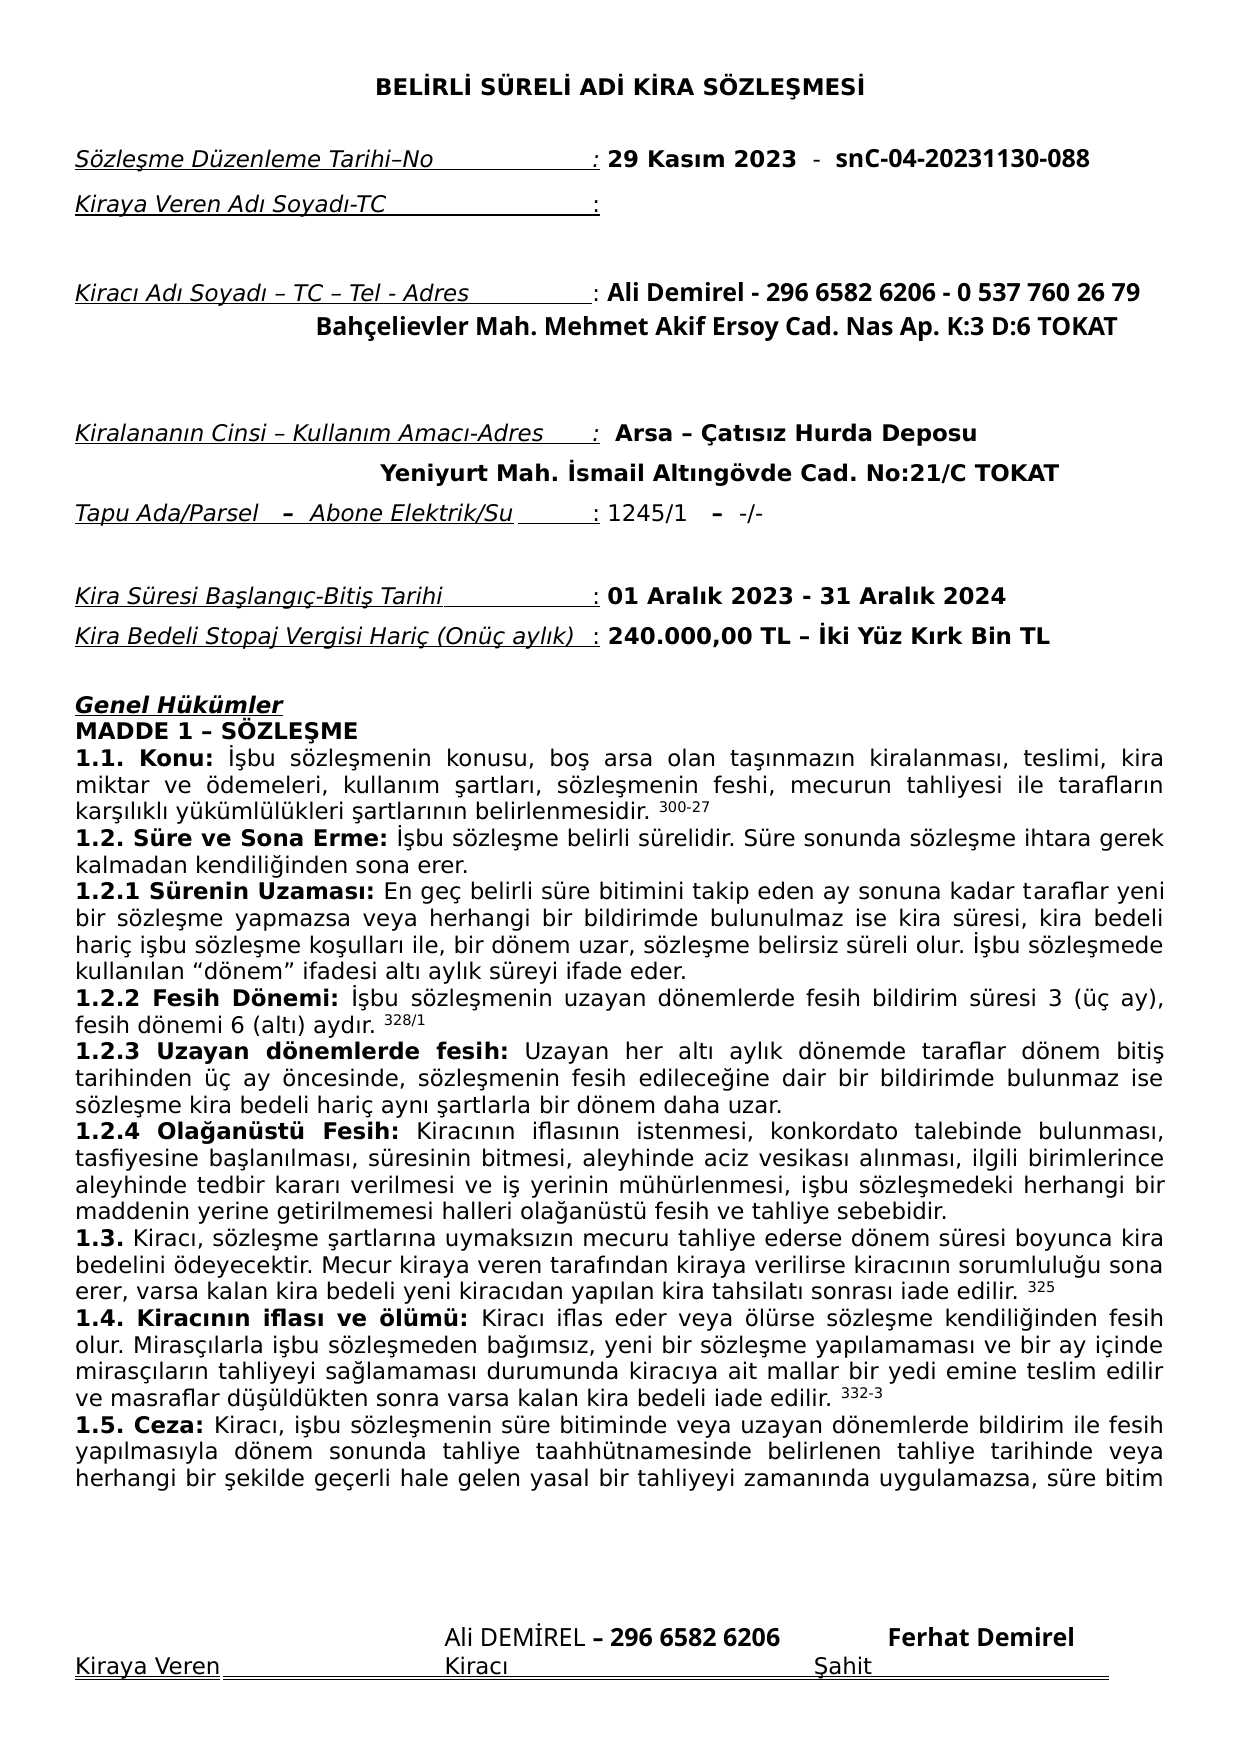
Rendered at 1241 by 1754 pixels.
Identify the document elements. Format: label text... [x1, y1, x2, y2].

text Kira Bedeli Stopaj Vergisi Hariç (Onüç aylık) : 240.000,00 TL – İki Yüz Kırk Bin TL [75, 623, 1165, 650]
text Kiracı Adı Soyadı – TC – Tel - Adres : Ali Demirel - 296 6582 6206 - 0 537 760 26 79 [75, 274, 1165, 309]
text 1.4. Kiracının iflası ve ölümü: Kiracı iflas eder veya ölürse sözleşme kendiliğinden fesih olur. Mirasçılarla işbu sözleşmeden bağımsız, yeni bir sözleşme yapılamaması ve bir ay içinde mirasçıların tahliyeyi sağlamaması durumunda kiracıya ait mallar bir yedi emine teslim edilir ve masraflar düşüldükten sonra varsa kalan kira bedeli iade edilir. 332-3 [75, 1305, 1165, 1412]
text Yeniyurt Mah. İsmail Altıngövde Cad. No:21/C TOKAT [75, 460, 1165, 487]
text 1.2.2 Fesih Dönemi: İşbu sözleşmenin uzayan dönemlerde fesih bildirim süresi 3 (üç ay), fesih dönemi 6 (altı) aydır. 328/1 [75, 985, 1165, 1038]
text 1.1. Konu: İşbu sözleşmenin konusu, boş arsa olan taşınmazın kiralanması, teslimi, kira miktar ve ödemeleri, kullanım şartları, sözleşmenin feshi, mecurun tahliyesi ile tarafların karşılıklı yükümlülükleri şartlarının belirlenmesidir. 300-27 [75, 745, 1165, 825]
text 1.2.1 Sürenin Uzaması: En geç belirli süre bitimini takip eden ay sonuna kadar taraflar yeni bir sözleşme yapmazsa veya herhangi bir bildirimde bulunulmaz ise kira süresi, kira bedeli hariç işbu sözleşme koşulları ile, bir dönem uzar, sözleşme belirsiz süreli olur. İşbu sözleşmede kullanılan “dönem” ifadesi altı aylık süreyi ifade eder. [75, 878, 1165, 985]
text Kira Süresi Başlangıç-Bitiş Tarihi : 01 Aralık 2023 - 31 Aralık 2024 [75, 583, 1165, 610]
text 1.2.3 Uzayan dönemlerde fesih: Uzayan her altı aylık dönemde taraflar dönem bitiş tarihinden üç ay öncesinde, sözleşmenin fesih edileceğine dair bir bildirimde bulunmaz ise sözleşme kira bedeli hariç aynı şartlarla bir dönem daha uzar. [75, 1038, 1165, 1118]
text 1.2.4 Olağanüstü Fesih: Kiracının iflasının istenmesi, konkordato talebinde bulunması, tasfiyesine başlanılması, süresinin bitmesi, aleyhinde aciz vesikası alınması, ilgili birimlerince aleyhinde tedbir kararı verilmesi ve iş yerinin mühürlenmesi, işbu sözleşmedeki herhangi bir maddenin yerine getirilmemesi halleri olağanüstü fesih ve tahliye sebebidir. [75, 1118, 1165, 1225]
text MADDE 1 – SÖZLEŞME [75, 718, 1165, 745]
text Bahçelievler Mah. Mehmet Akif Ersoy Cad. Nas Ap. K:3 D:6 TOKAT [75, 309, 1165, 343]
text 1.3. Kiracı, sözleşme şartlarına uymaksızın mecuru tahliye ederse dönem süresi boyunca kira bedelini ödeyecektir. Mecur kiraya veren tarafından kiraya verilirse kiracının sorumluluğu sona erer, varsa kalan kira bedeli yeni kiracıdan yapılan kira tahsilatı sonrası iade edilir. 325 [75, 1225, 1165, 1305]
text Kiralananın Cinsi – Kullanım Amacı-Adres : Arsa – Çatısız Hurda Deposu [75, 420, 1165, 447]
text Tapu Ada/Parsel – Abone Elektrik/Su : 1245/1 – -/- [75, 500, 1165, 527]
text 1.2. Süre ve Sona Erme: İşbu sözleşme belirli sürelidir. Süre sonunda sözleşme ihtara gerek kalmadan kendiliğinden sona erer. [75, 825, 1165, 878]
text Sözleşme Düzenleme Tarihi–No : 29 Kasım 2023 - snC-04-20231130-088 [75, 140, 1165, 174]
text BELİRLİ SÜRELİ ADİ KİRA SÖZLEŞMESİ [75, 74, 1165, 100]
text 1.5. Ceza: Kiracı, işbu sözleşmenin süre bitiminde veya uzayan dönemlerde bildirim ile fesih yapılmasıyla dönem sonunda tahliye taahhütnamesinde belirlenen tahliye tarihinde veya herhangi bir şekilde geçerli hale gelen yasal bir tahliyeyi zamanında uygulamazsa, süre bitim [75, 1412, 1165, 1492]
text Genel Hükümler [75, 692, 1165, 718]
text Kiraya Veren Adı Soyadı-TC : [75, 191, 1165, 218]
